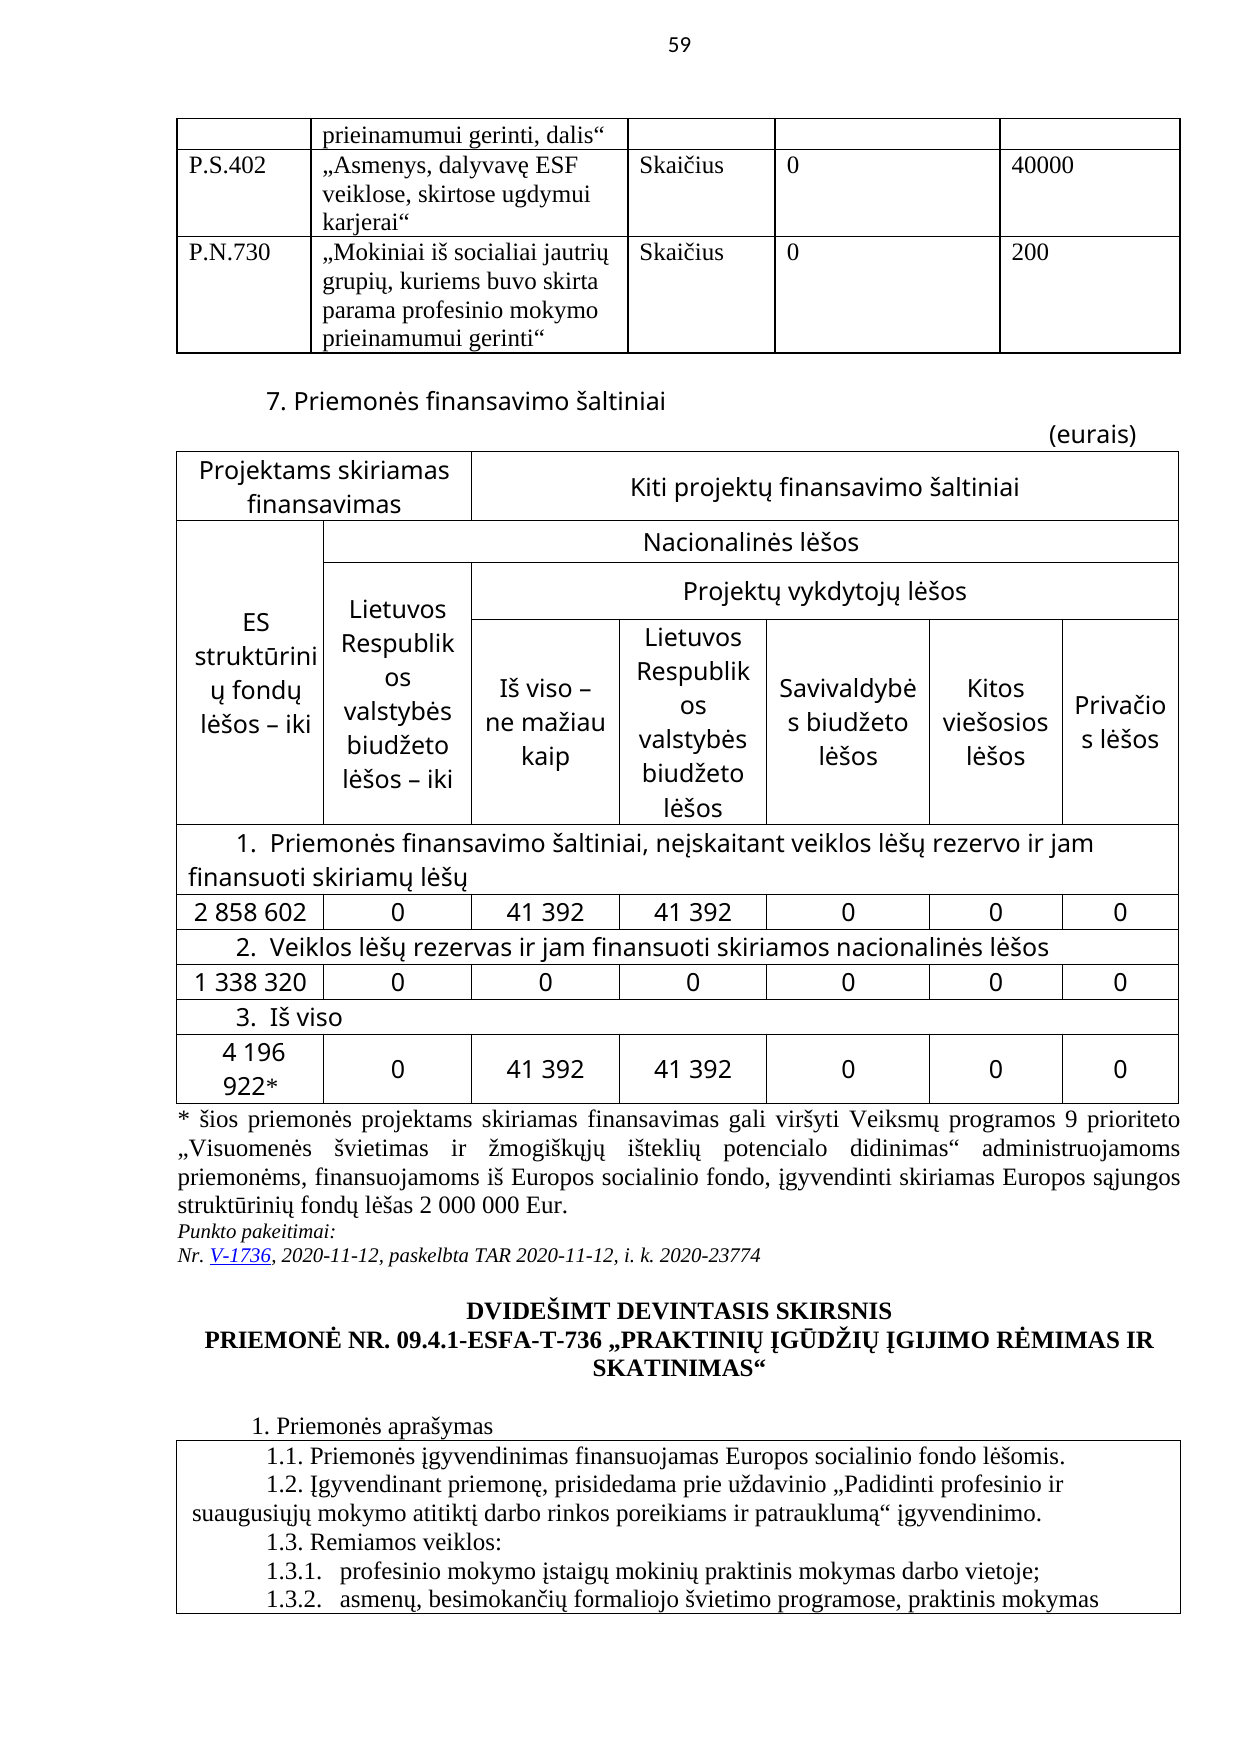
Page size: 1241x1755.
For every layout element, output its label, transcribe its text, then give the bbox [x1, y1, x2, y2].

table_cell 1 338 320 [177, 965, 323, 999]
table_cell 0 [930, 895, 1062, 928]
table_cell Skaičius [629, 237, 774, 352]
text 1. Priemonės aprašymas [177, 1411, 1181, 1440]
table_cell 0 [1063, 1035, 1178, 1103]
table_header Projektams skiriamas finansavimas [177, 452, 471, 520]
table_cell 4 196 922* [177, 1035, 323, 1103]
table_cell 0 [930, 1035, 1062, 1103]
table_cell [776, 119, 999, 149]
table_cell prieinamumui gerinti, dalis“ [312, 119, 627, 149]
text (eurais) [177, 417, 1181, 451]
table_cell 40000 [1001, 150, 1179, 236]
text DVIDEŠIMT DEVINTASIS SKIRSNIS [177, 1296, 1181, 1325]
table_cell 0 [324, 1035, 471, 1103]
table_cell Nacionalinės lėšos [324, 521, 1178, 562]
table_cell 0 [324, 965, 471, 999]
table_cell Skaičius [629, 150, 774, 236]
table_cell [178, 119, 310, 149]
text Nr. V-1736, 2020-11-12, paskelbta TAR 2020-11-12, i. k. 2020-23774 [177, 1243, 1181, 1267]
table_cell 0 [1063, 895, 1178, 928]
table_cell Lietuvos Respublikos valstybės biudžeto lėšos [620, 620, 766, 824]
table_cell 41 392 [620, 1035, 766, 1103]
table_cell 3. Iš viso [177, 1000, 1178, 1034]
table_cell Lietuvos Respublikos valstybės biudžeto lėšos – iki [324, 563, 471, 824]
table_cell 0 [620, 965, 766, 999]
table_cell 0 [324, 895, 471, 928]
table_cell 0 [930, 965, 1062, 999]
table_cell Projektų vykdytojų lėšos [472, 563, 1178, 619]
table_cell 0 [767, 965, 929, 999]
table_cell ES struktūrinių fondų lėšos – iki [177, 521, 323, 824]
table_cell 0 [472, 965, 619, 999]
table_header 1.1. Priemonės įgyvendinimas finansuojamas Europos socialinio fondo lėšomis. 1.2. Įgyvendinant priemonę, prisidedama prie uždavinio „Padidinti profesinio ir suaugusiųjų mokymo atitiktį darbo rinkos poreikiams ir patrauklumą“ įgyvendinimo. 1.3. Remiamos veiklos: 1.3.1. profesinio mokymo įstaigų mokinių praktinis mokymas darbo vietoje; 1.3.2. asmenų, besimokančių formaliojo švietimo programose, praktinis mokymas [177, 1441, 1180, 1613]
table_cell Privačios lėšos [1063, 620, 1178, 824]
table_cell Kitos viešosios lėšos [930, 620, 1062, 824]
text PRIEMONĖ NR. 09.4.1-ESFA-T-736 „PRAKTINIŲ ĮGŪDŽIŲ ĮGIJIMO RĖMIMAS IR SKATINIMAS“ [177, 1325, 1181, 1382]
table_cell 41 392 [472, 895, 619, 928]
table_cell Savivaldybės biudžeto lėšos [767, 620, 929, 824]
table_cell 200 [1001, 237, 1179, 352]
table_cell 41 392 [620, 895, 766, 928]
text 7. Priemonės finansavimo šaltiniai [266, 383, 1181, 417]
table_cell [629, 119, 774, 149]
table_cell 0 [1063, 965, 1178, 999]
text * šios priemonės projektams skiriamas finansavimas gali viršyti Veiksmų programos 9 prioriteto „Visuomenės švietimas ir žmogiškųjų išteklių potencialo didinimas“ administruojamoms priemonėms, finansuojamoms iš Europos socialinio fondo, įgyvendinti skiriamas Europos sąjungos struktūrinių fondų lėšas 2 000 000 Eur. [177, 1104, 1181, 1219]
table_cell „Mokiniai iš socialiai jautrių grupių, kuriems buvo skirta parama profesinio mokymo prieinamumui gerinti“ [312, 237, 627, 352]
table_cell 0 [776, 150, 999, 236]
table_cell P.N.730 [178, 237, 310, 352]
table_cell 0 [767, 1035, 929, 1103]
table_cell 41 392 [472, 1035, 619, 1103]
table_cell Iš viso – ne mažiau kaip [472, 620, 619, 824]
table_cell 0 [776, 237, 999, 352]
table_cell „Asmenys, dalyvavę ESF veiklose, skirtose ugdymui karjerai“ [312, 150, 627, 236]
table_cell [1001, 119, 1179, 149]
table_cell P.S.402 [178, 150, 310, 236]
table_header Kiti projektų finansavimo šaltiniai [472, 452, 1178, 520]
table_cell 2 858 602 [177, 895, 323, 928]
text Punkto pakeitimai: [177, 1219, 1181, 1243]
table_cell 1. Priemonės finansavimo šaltiniai, neįskaitant veiklos lėšų rezervo ir jam finansuoti skiriamų lėšų [177, 825, 1178, 893]
table_cell 0 [767, 895, 929, 928]
table_cell 2. Veiklos lėšų rezervas ir jam finansuoti skiriamos nacionalinės lėšos [177, 930, 1178, 964]
